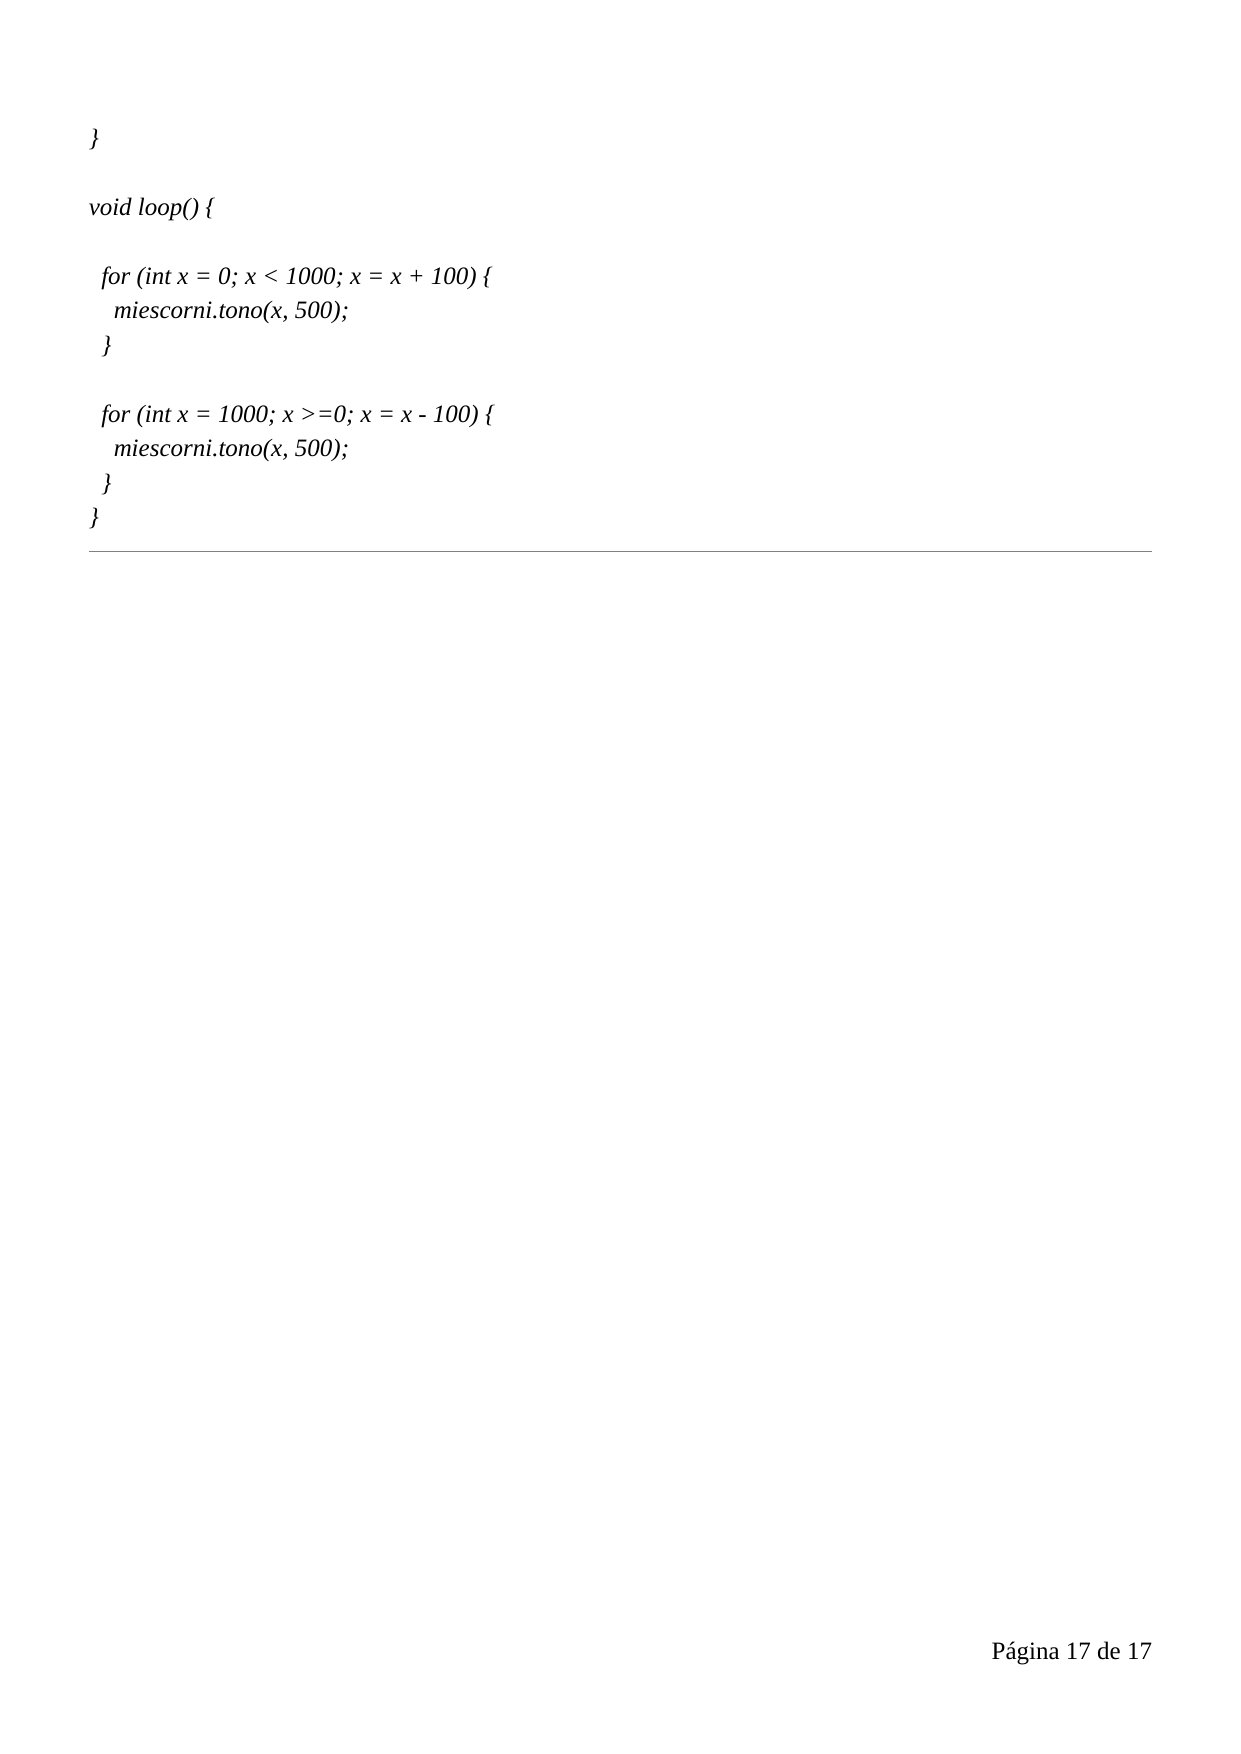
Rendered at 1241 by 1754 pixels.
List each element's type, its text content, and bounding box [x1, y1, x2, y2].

text miescorni.tono(x, 500); [88, 433, 1152, 462]
text } [88, 502, 1152, 531]
text miescorni.tono(x, 500); [88, 295, 1152, 324]
text for (int x = 1000; x >=0; x = x - 100) { [88, 399, 1152, 428]
text void loop() { [88, 192, 1152, 221]
text } [88, 123, 1152, 152]
text } [88, 468, 1152, 497]
text } [88, 330, 1152, 359]
text for (int x = 0; x < 1000; x = x + 100) { [88, 261, 1152, 290]
